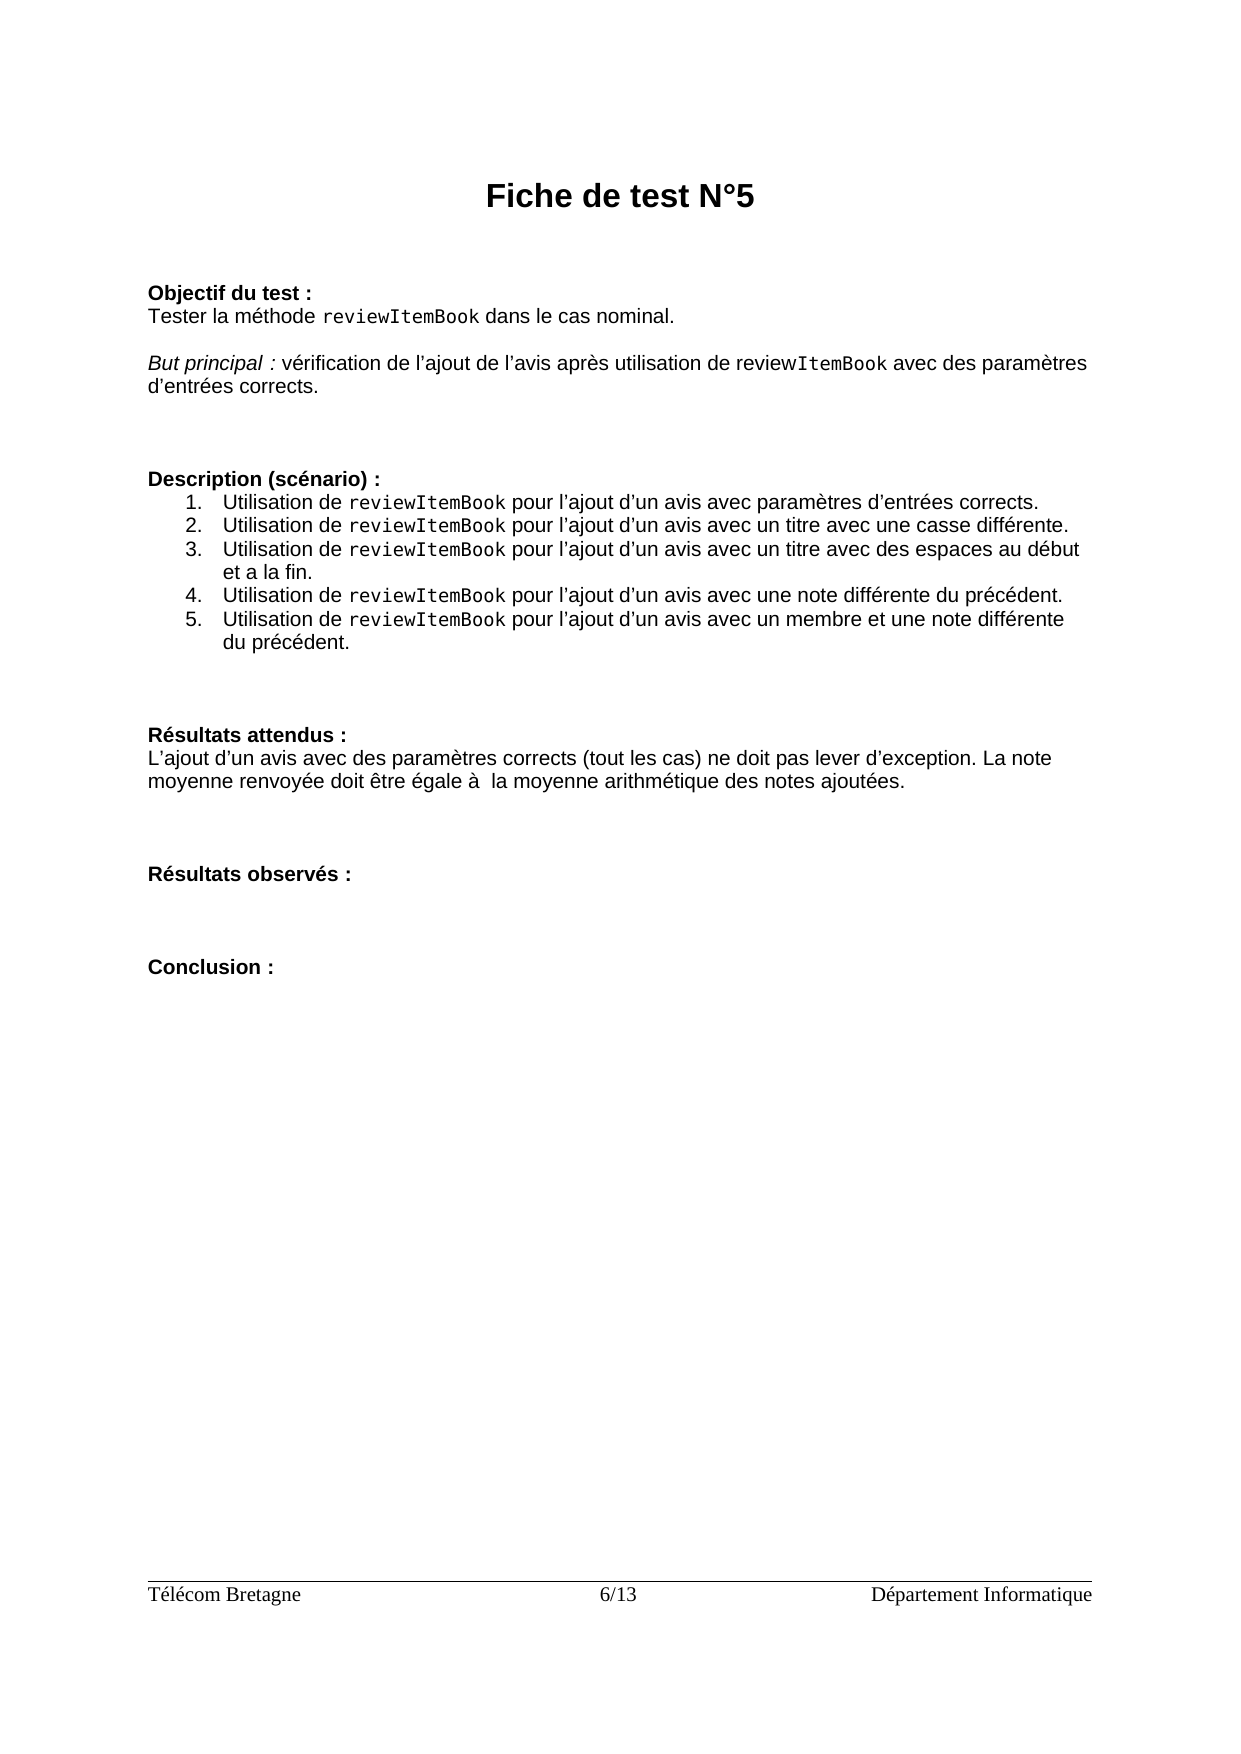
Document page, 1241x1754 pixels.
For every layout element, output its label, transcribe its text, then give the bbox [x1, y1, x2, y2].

list Utilisation de reviewItemBook pour l’ajout d’un avis avec paramètres d’entrées corrects. [185, 491, 1092, 514]
list Utilisation de reviewItemBook pour l’ajout d’un avis avec un titre avec des espaces au début et a la fin. [185, 537, 1092, 584]
list Utilisation de reviewItemBook pour l’ajout d’un avis avec un titre avec une casse différente. [185, 514, 1092, 537]
text Objectif du test : [148, 281, 1092, 304]
text Description (scénario) : [148, 467, 1092, 491]
text But principal : vérification de l’ajout de l’avis après utilisation de reviewItemBook avec des paramètres d’entrées corrects. [148, 351, 1092, 398]
subtitle Conclusion : [148, 956, 1092, 979]
text Résultats observés : [148, 863, 1092, 886]
text L’ajout d’un avis avec des paramètres corrects (tout les cas) ne doit pas lever d’exception. La note moyenne renvoyée doit être égale à la moyenne arithmétique des notes ajoutées. [148, 747, 1092, 793]
list Utilisation de reviewItemBook pour l’ajout d’un avis avec un membre et une note différente du précédent. [185, 607, 1092, 654]
list Utilisation de reviewItemBook pour l’ajout d’un avis avec une note différente du précédent. [185, 584, 1092, 607]
text Tester la méthode reviewItemBook dans le cas nominal. [148, 304, 1092, 328]
text Résultats attendus : [148, 723, 1092, 747]
title Fiche de test N°5 [148, 177, 1092, 214]
